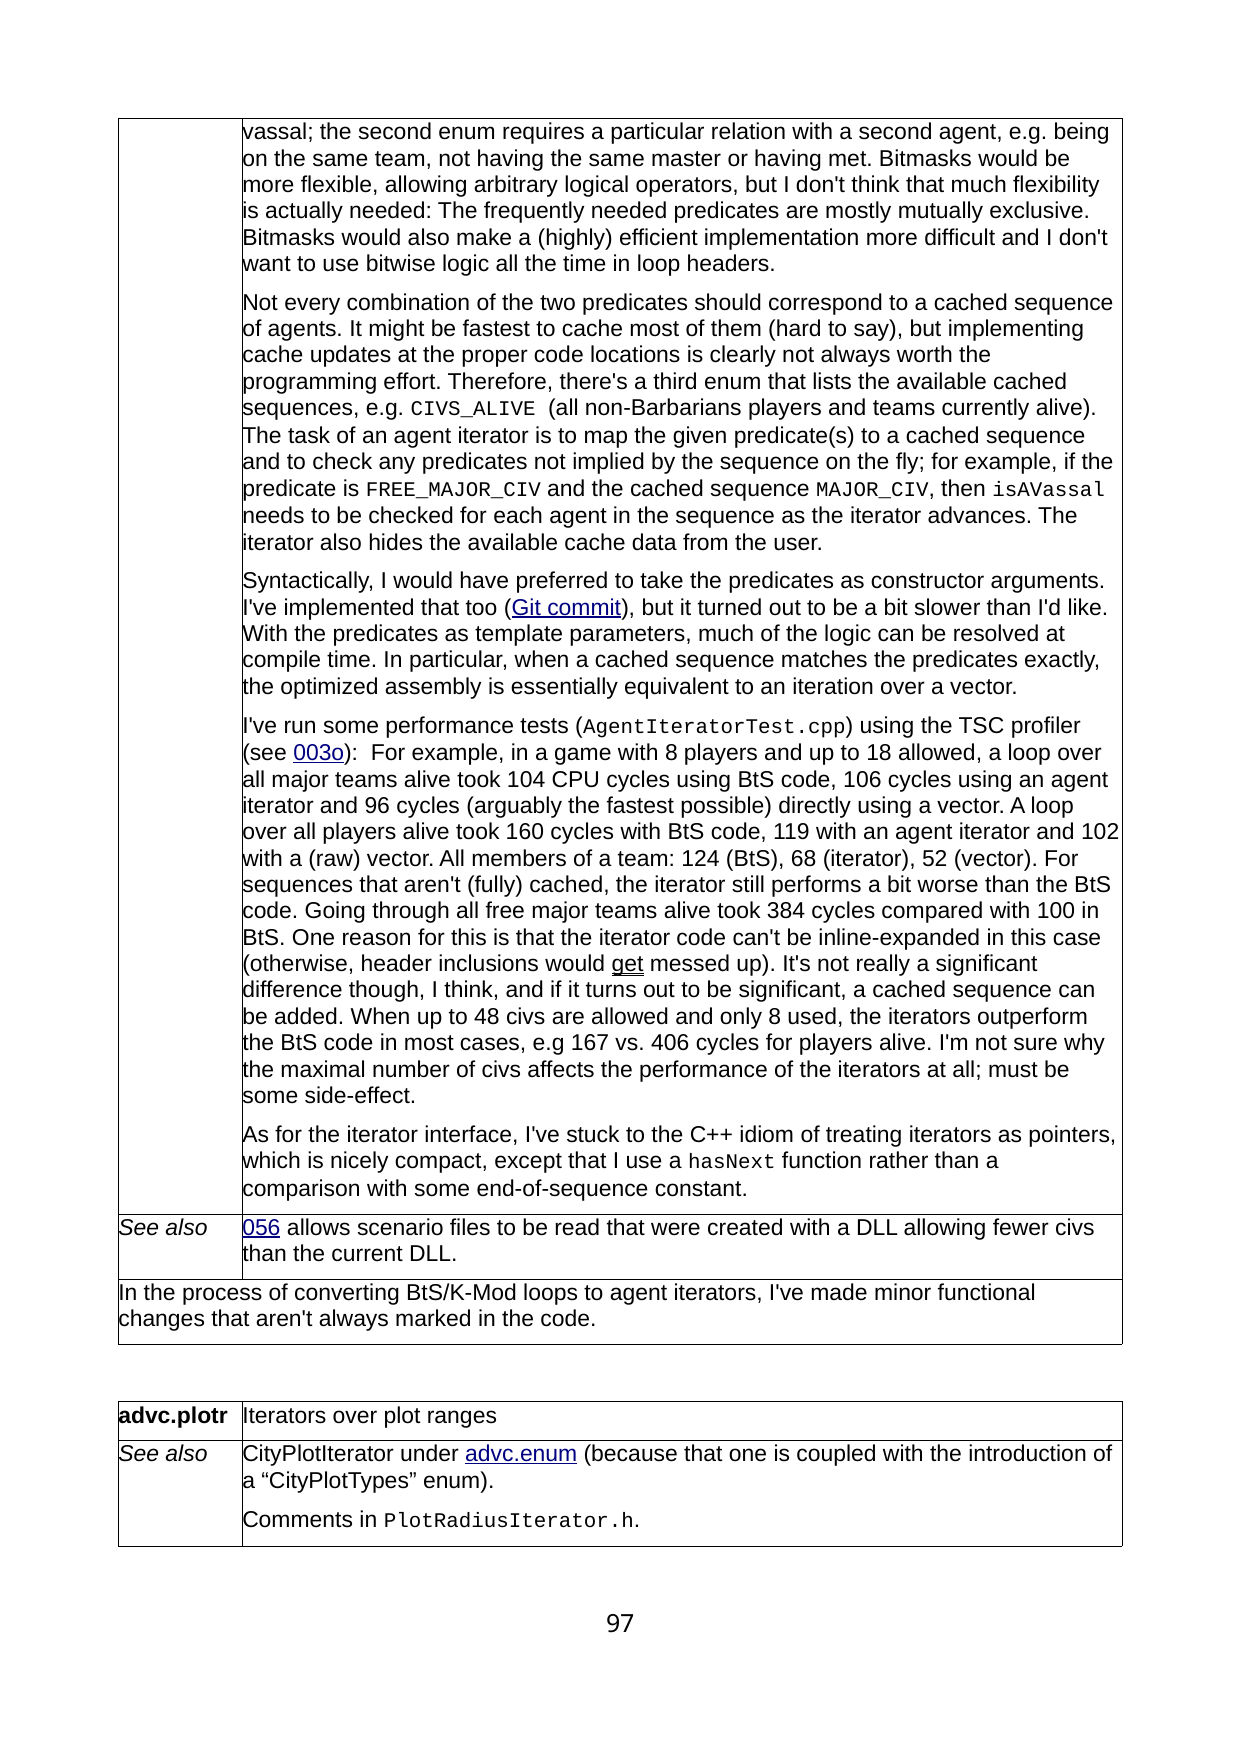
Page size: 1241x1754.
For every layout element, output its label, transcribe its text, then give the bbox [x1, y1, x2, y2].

table_cell [119, 119, 242, 1213]
table_cell See also [119, 1441, 242, 1546]
table_cell 056 allows scenario files to be read that were created with a DLL allowing fewer civs than the current DLL. [243, 1215, 1122, 1279]
table_header Iterators over plot ranges [243, 1402, 1122, 1440]
table_cell See also [119, 1215, 242, 1279]
table_header advc.plotr [119, 1402, 242, 1440]
table_cell In the process of converting BtS/K-Mod loops to agent iterators, I've made minor functional changes that aren't always marked in the code. [119, 1280, 1122, 1344]
table_cell vassal; the second enum requires a particular relation with a second agent, e.g. being on the same team, not having the same master or having met. Bitmasks would be more flexible, allowing arbitrary logical operators, but I don't think that much flexibility is actually needed: The frequently needed predicates are mostly mutually exclusive. Bitmasks would also make a (highly) efficient implementation more difficult and I don't want to use bitwise logic all the time in loop headers. Not every combination of the two predicates should correspond to a cached sequence of agents. It might be fastest to cache most of them (hard to say), but implementing cache updates at the proper code locations is clearly not always worth the programming effort. Therefore, there's a third enum that lists the available cached sequences, e.g. CIVS_ALIVE (all non-Barbarians players and teams currently alive). The task of an agent iterator is to map the given predicate(s) to a cached sequence and to check any predicates not implied by the sequence on the fly; for example, if the predicate is FREE_MAJOR_CIV and the cached sequence MAJOR_CIV, then isAVassal needs to be checked for each agent in the sequence as the iterator advances. The iterator also hides the available cache data from the user. Syntactically, I would have preferred to take the predicates as constructor arguments. I've implemented that too (Git commit), but it turned out to be a bit slower than I'd like. With the predicates as template parameters, much of the logic can be resolved at compile time. In particular, when a cached sequence matches the predicates exactly, the optimized assembly is essentially equivalent to an iteration over a vector. I've run some performance tests (AgentIteratorTest.cpp) using the TSC profiler (see 003o): For example, in a game with 8 players and up to 18 allowed, a loop over all major teams alive took 104 CPU cycles using BtS code, 106 cycles using an agent iterator and 96 cycles (arguably the fastest possible) directly using a vector. A loop over all players alive took 160 cycles with BtS code, 119 with an agent iterator and 102 with a (raw) vector. All members of a team: 124 (BtS), 68 (iterator), 52 (vector). For sequences that aren't (fully) cached, the iterator still performs a bit worse than the BtS code. Going through all free major teams alive took 384 cycles compared with 100 in BtS. One reason for this is that the iterator code can't be inline-expanded in this case (otherwise, header inclusions would get messed up). It's not really a significant difference though, I think, and if it turns out to be significant, a cached sequence can be added. When up to 48 civs are allowed and only 8 used, the iterators outperform the BtS code in most cases, e.g 167 vs. 406 cycles for players alive. I'm not sure why the maximal number of civs affects the performance of the iterators at all; must be some side-effect. As for the iterator interface, I've stuck to the C++ idiom of treating iterators as pointers, which is nicely compact, except that I use a hasNext function rather than a comparison with some end-of-sequence constant. [243, 119, 1122, 1213]
table_cell CityPlotIterator under advc.enum (because that one is coupled with the introduction of a “CityPlotTypes” enum). Comments in PlotRadiusIterator.h. [243, 1441, 1122, 1546]
